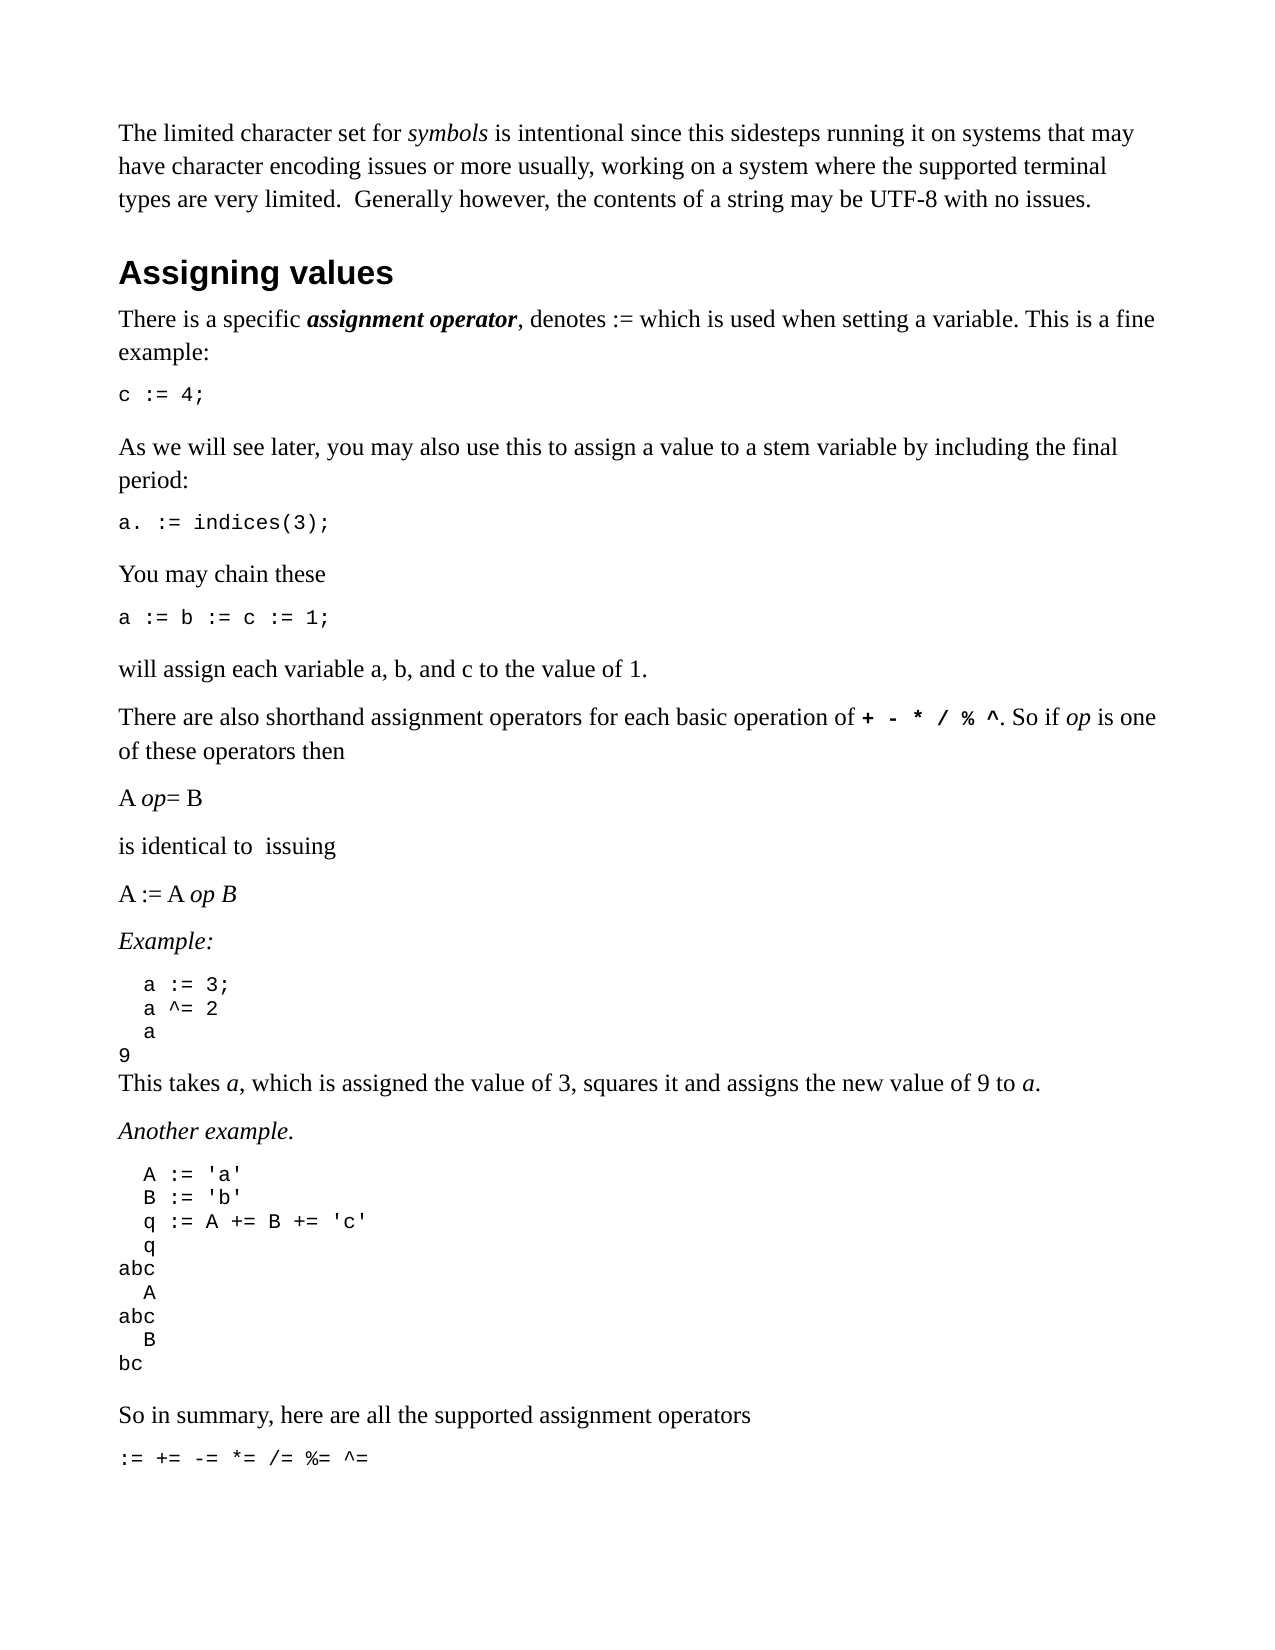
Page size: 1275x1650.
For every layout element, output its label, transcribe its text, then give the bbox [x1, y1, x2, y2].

text Example: [118, 926, 1157, 955]
text A := A op B [118, 879, 1157, 907]
text a ^= 2 [118, 998, 1157, 1021]
text a [118, 1021, 1157, 1045]
text c := 4; [118, 384, 1157, 408]
subtitle Assigning values [118, 253, 1157, 291]
text abc [118, 1258, 1157, 1282]
text q [118, 1235, 1157, 1258]
text As we will see later, you may also use this to assign a value to a stem variable by including the final period: [118, 432, 1157, 493]
text is identical to issuing [118, 831, 1157, 860]
text A op= B [118, 783, 1157, 812]
text B [118, 1329, 1157, 1353]
text You may chain these [118, 559, 1157, 588]
text a. := indices(3); [118, 512, 1157, 536]
text Another example. [118, 1116, 1157, 1145]
text This takes a, which is assigned the value of 3, squares it and assigns the new value of 9 to a. [118, 1068, 1157, 1097]
text q := A += B += 'c' [118, 1211, 1157, 1235]
text a := 3; [118, 974, 1157, 998]
text A := 'a' [118, 1164, 1157, 1187]
text So in summary, here are all the supported assignment operators [118, 1400, 1157, 1429]
text There is a specific assignment operator, denotes := which is used when setting a variable. This is a fine example: [118, 304, 1157, 366]
text a := b := c := 1; [118, 607, 1157, 654]
text B := 'b' [118, 1187, 1157, 1211]
text 9 [118, 1045, 1157, 1068]
text bc [118, 1353, 1157, 1377]
text will assign each variable a, b, and c to the value of 1. [118, 654, 1157, 683]
text There are also shorthand assignment operators for each basic operation of + - * / % ^. So if op is one of these operators then [118, 702, 1157, 765]
text abc [118, 1306, 1157, 1329]
text := += -= *= /= %= ^= [118, 1448, 1157, 1495]
text The limited character set for symbols is intentional since this sidesteps running it on systems that may have character encoding issues or more usually, working on a system where the supported terminal types are very limited. Generally however, the contents of a string may be UTF-8 with no issues. [118, 118, 1157, 213]
text A [118, 1282, 1157, 1306]
